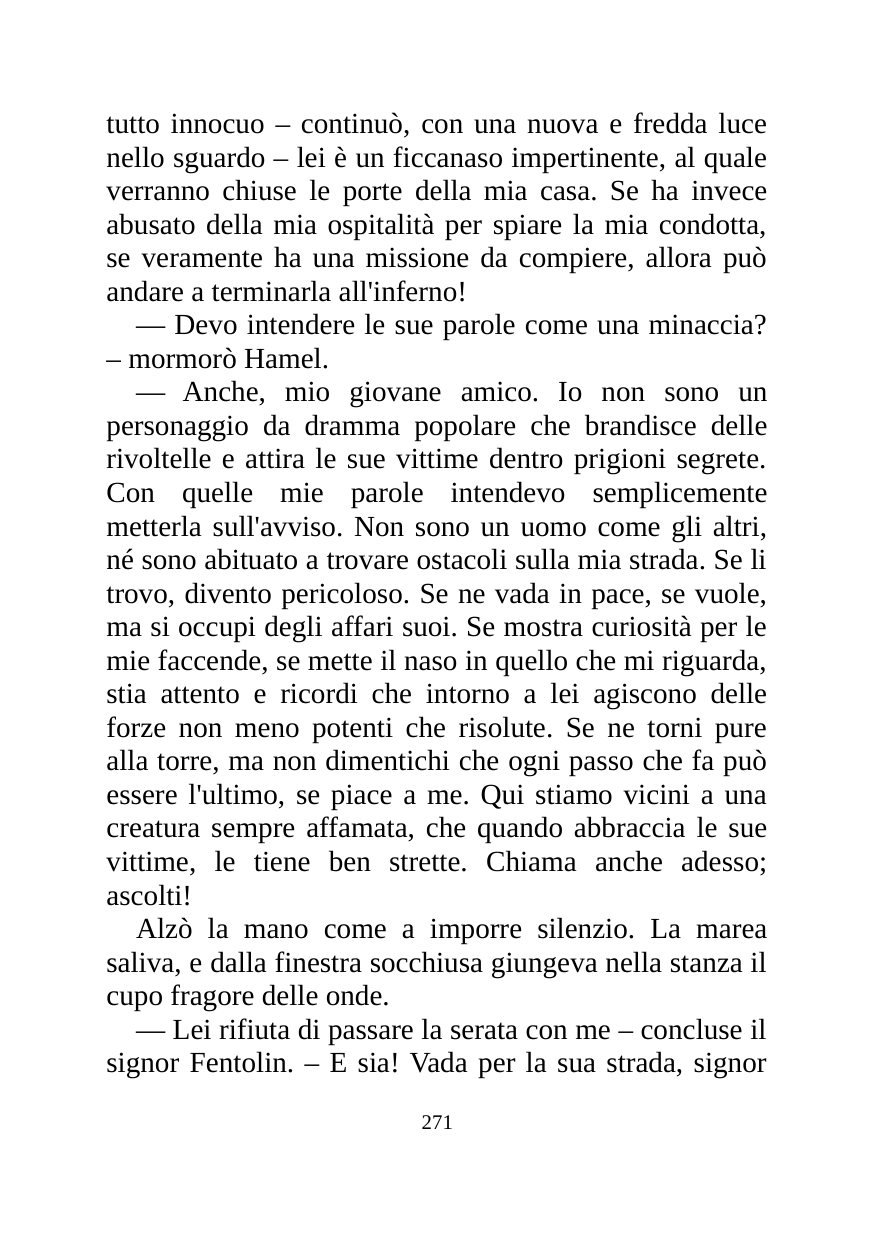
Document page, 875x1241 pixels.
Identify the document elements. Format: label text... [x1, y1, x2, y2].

text — Anche, mio giovane amico. Io non sono un personaggio da dramma popolare che brandisce delle rivoltelle e attira le sue vittime dentro prigioni segrete. Con quelle mie parole intendevo semplicemente metterla sull'avviso. Non sono un uomo come gli altri, né sono abituato a trovare ostacoli sulla mia strada. Se li trovo, divento pericoloso. Se ne vada in pace, se vuole, ma si occupi degli affari suoi. Se mostra curiosità per le mie faccende, se mette il naso in quello che mi riguarda, stia attento e ricordi che intorno a lei agiscono delle forze non meno potenti che risolute. Se ne torni pure alla torre, ma non dimentichi che ogni passo che fa può essere l'ultimo, se piace a me. Qui stiamo vicini a una creatura sempre affamata, che quando abbraccia le sue vittime, le tiene ben strette. Chiama anche adesso; ascolti! [106, 374, 768, 911]
text tutto innocuo – continuò, con una nuova e fredda luce nello sguardo – lei è un ficcanaso impertinente, al quale verranno chiuse le porte della mia casa. Se ha invece abusato della mia ospitalità per spiare la mia condotta, se veramente ha una missione da compiere, allora può andare a terminarla all'inferno! [106, 106, 768, 307]
text Alzò la mano come a imporre silenzio. La marea saliva, e dalla finestra socchiusa giungeva nella stanza il cupo fragore delle onde. [106, 911, 768, 1012]
text — Lei rifiuta di passare la serata con me – concluse il signor Fentolin. – E sia! Vada per la sua strada, signor [106, 1012, 768, 1079]
text — Devo intendere le sue parole come una minaccia? – mormorò Hamel. [106, 307, 768, 374]
